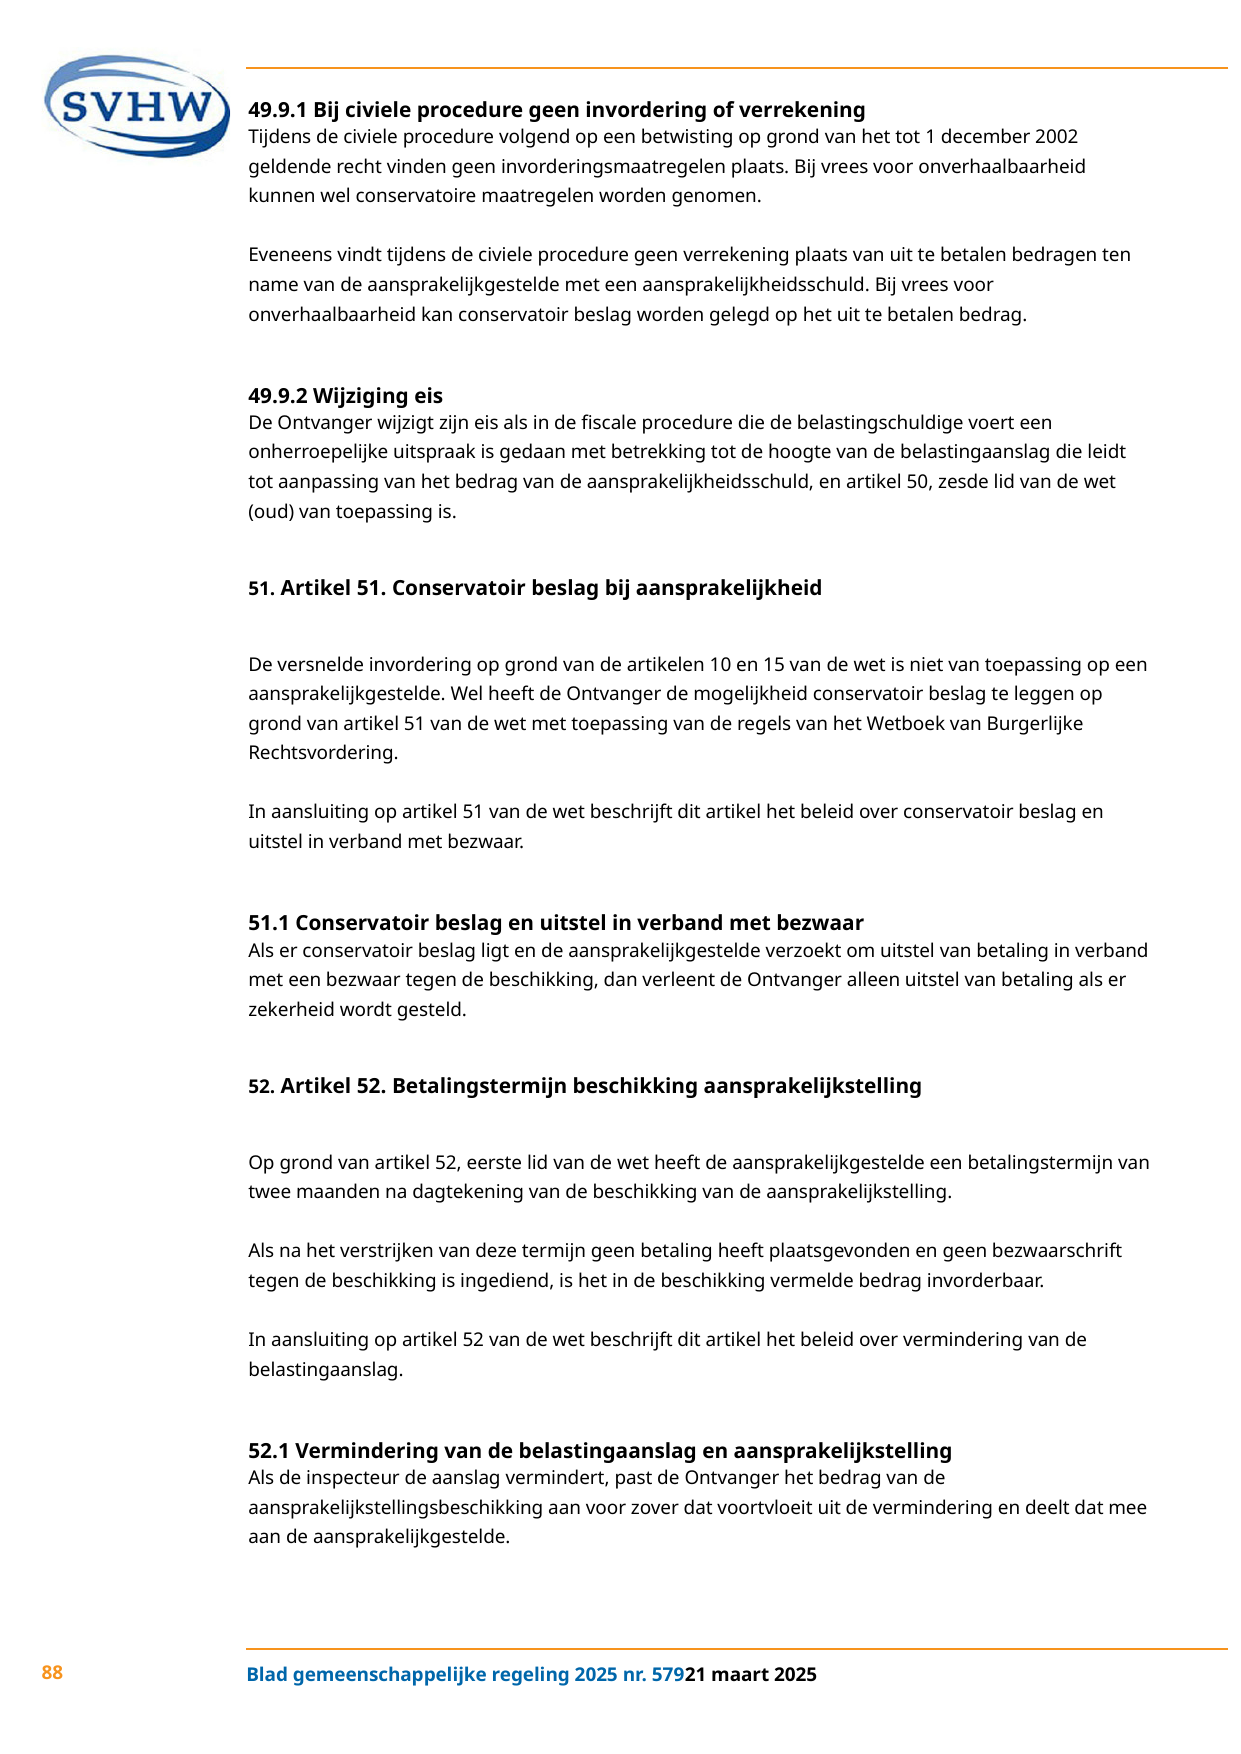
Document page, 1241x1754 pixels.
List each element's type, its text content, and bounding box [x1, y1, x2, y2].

text Als na het verstrijken van deze termijn geen betaling heeft plaatsgevonden en geen bezwaarschrift tegen de beschikking is ingediend, is het in de beschikking vermelde bedrag invorderbaar. [248, 1238, 1152, 1293]
text Op grond van artikel 52, eerste lid van de wet heeft de aansprakelijkgestelde een betalingstermijn van twee maanden na dagtekening van de beschikking van de aansprakelijkstelling. [248, 1149, 1152, 1204]
text In aansluiting op artikel 51 van de wet beschrijft dit artikel het beleid over conservatoir beslag en uitstel in verband met bezwaar. [248, 799, 1152, 854]
text De versnelde invordering op grond van de artikelen 10 en 15 van de wet is niet van toepassing op een aansprakelijkgestelde. Wel heeft de Ontvanger de mogelijkheid conservatoir beslag te leggen op grond van artikel 51 van de wet met toepassing van de regels van het Wetboek van Burgerlijke Rechtsvordering. [248, 651, 1152, 765]
text Tijdens de civiele procedure volgend op een betwisting op grond van het tot 1 december 2002 geldende recht vinden geen invorderingsmaatregelen plaats. Bij vrees voor onverhaalbaarheid kunnen wel conservatoire maatregelen worden genomen. [248, 123, 1152, 208]
text 52. Artikel 52. Betalingstermijn beschikking aansprakelijkstelling [248, 1071, 1152, 1099]
text 51. Artikel 51. Conservatoir beslag bij aansprakelijkheid [248, 573, 1152, 602]
text 51.1 Conservatoir beslag en uitstel in verband met bezwaar [248, 908, 1152, 937]
text De Ontvanger wijzigt zijn eis als in de fiscale procedure die de belastingschuldige voert een onherroepelijke uitspraak is gedaan met betrekking tot de hoogte van de belastingaanslag die leidt tot aanpassing van het bedrag van de aansprakelijkheidsschuld, en artikel 50, zesde lid van de wet (oud) van toepassing is. [248, 409, 1152, 524]
text In aansluiting op artikel 52 van de wet beschrijft dit artikel het beleid over vermindering van de belastingaanslag. [248, 1326, 1152, 1382]
text 49.9.1 Bij civiele procedure geen invordering of verrekening [248, 95, 1152, 123]
text Eveneens vindt tijdens de civiele procedure geen verrekening plaats van uit te betalen bedragen ten name van de aansprakelijkgestelde met een aansprakelijkheidsschuld. Bij vrees voor onverhaalbaarheid kan conservatoir beslag worden gelegd op het uit te betalen bedrag. [248, 242, 1152, 326]
text Als de inspecteur de aanslag vermindert, past de Ontvanger het bedrag van de aansprakelijkstellingsbeschikking aan voor zover dat voortvloeit uit de vermindering en deelt dat mee aan de aansprakelijkgestelde. [248, 1464, 1152, 1549]
text Als er conservatoir beslag ligt en de aansprakelijkgestelde verzoekt om uitstel van betaling in verband met een bezwaar tegen de beschikking, dan verleent de Ontvanger alleen uitstel van betaling als er zekerheid wordt gesteld. [248, 937, 1152, 1022]
picture [41, 47, 231, 172]
text 49.9.2 Wijziging eis [248, 381, 1152, 409]
text 52.1 Vermindering van de belastingaanslag en aansprakelijkstelling [248, 1436, 1152, 1464]
